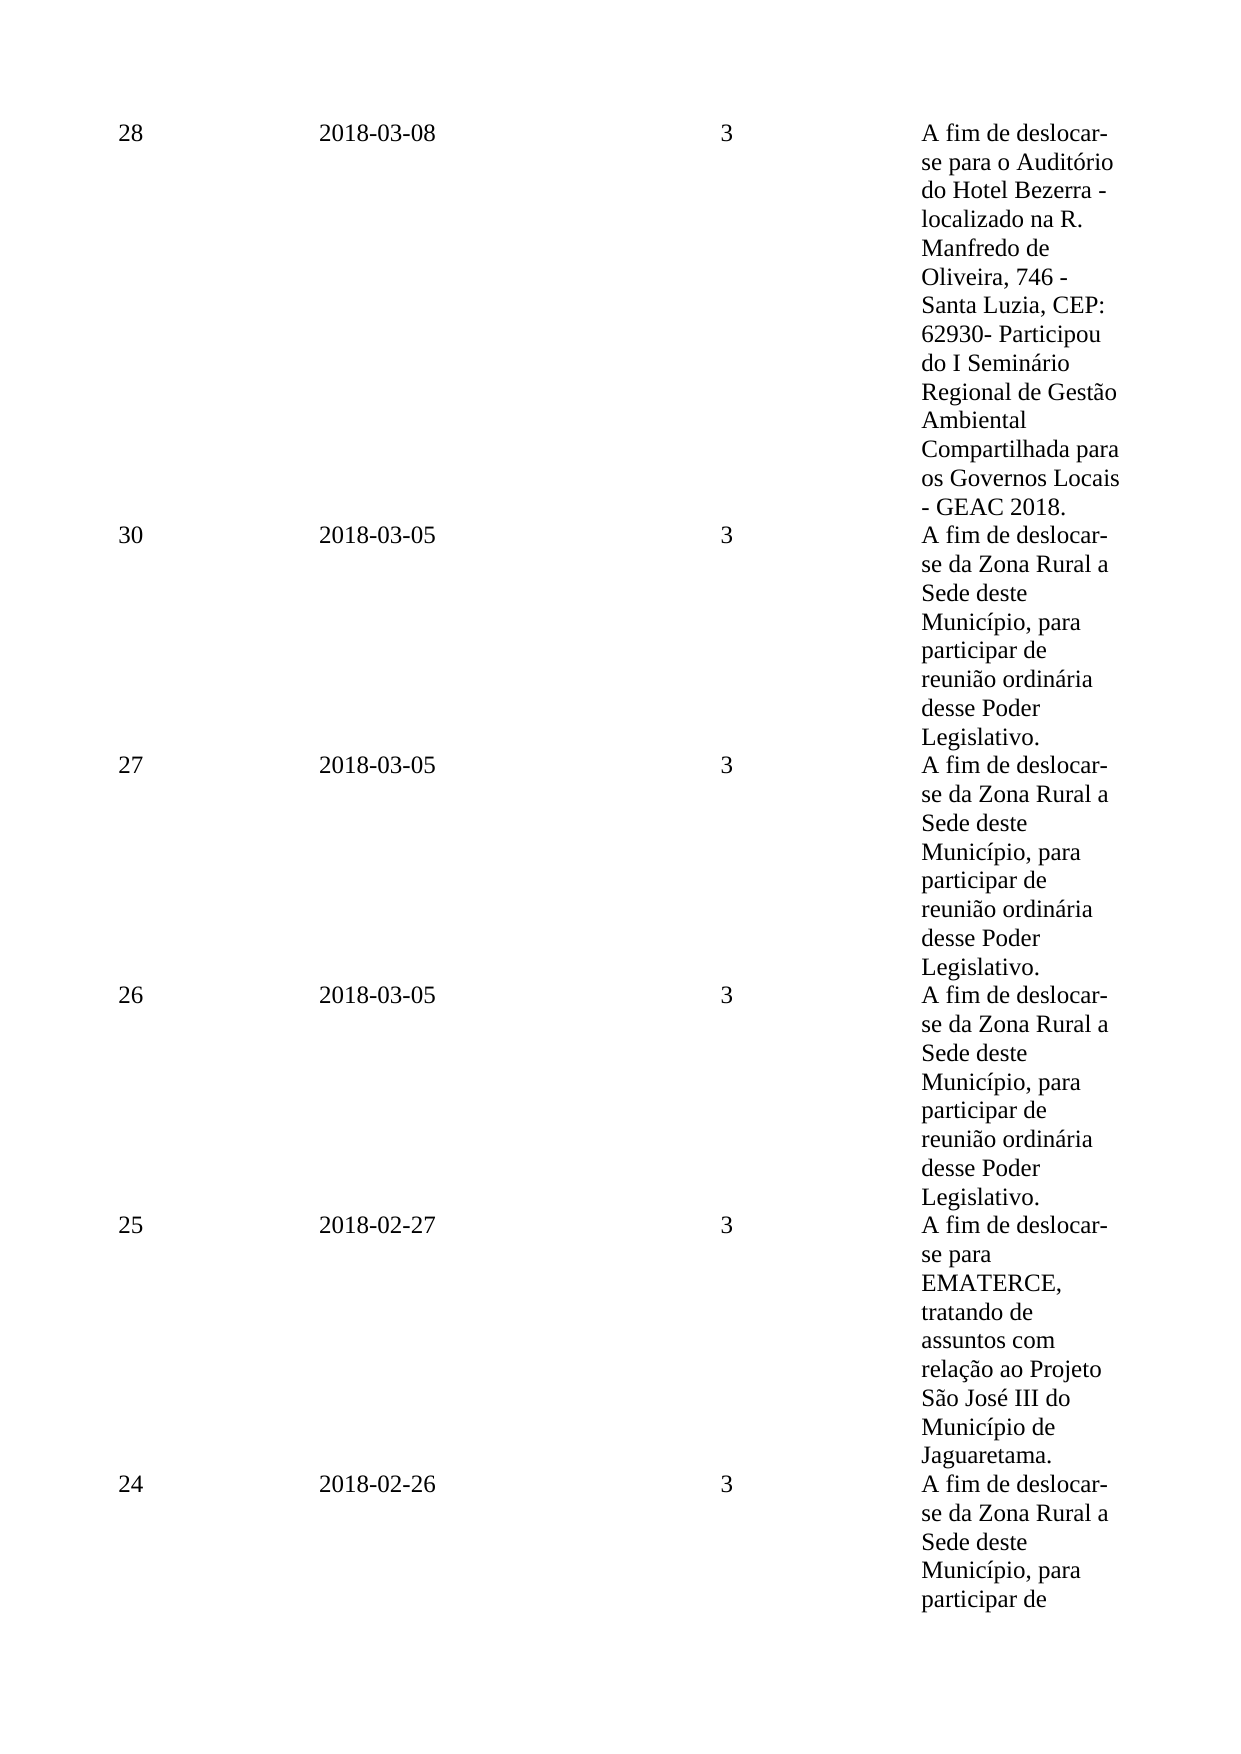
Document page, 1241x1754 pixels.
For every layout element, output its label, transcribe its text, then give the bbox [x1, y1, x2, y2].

table_cell A fim de deslocar-se da Zona Rural a Sede deste Município, para participar de reunião ordinária desse Poder Legislativo. [921, 751, 1122, 981]
table_cell [520, 751, 720, 981]
table_cell 3 [720, 1211, 921, 1469]
table_cell [520, 521, 720, 751]
table_cell 2018-03-05 [319, 521, 519, 751]
table_cell 3 [720, 751, 921, 981]
table_cell 2018-02-26 [319, 1469, 519, 1613]
table_cell [520, 118, 720, 521]
table_cell 3 [720, 521, 921, 751]
table_cell 2018-03-08 [319, 118, 519, 521]
table_cell A fim de deslocar-se para EMATERCE, tratando de assuntos com relação ao Projeto São José III do Município de Jaguaretama. [921, 1211, 1122, 1469]
table_cell 25 [118, 1211, 319, 1469]
table_cell 3 [720, 1469, 921, 1613]
table_cell 30 [118, 521, 319, 751]
table_cell 3 [720, 981, 921, 1211]
table_cell [520, 1469, 720, 1613]
table_cell 2018-03-05 [319, 981, 519, 1211]
table_cell 27 [118, 751, 319, 981]
table_cell 26 [118, 981, 319, 1211]
table_cell 2018-03-05 [319, 751, 519, 981]
table_cell 28 [118, 118, 319, 521]
table_cell A fim de deslocar-se da Zona Rural a Sede deste Município, para participar de reunião ordinária desse Poder Legislativo. [921, 521, 1122, 751]
table_cell A fim de deslocar-se da Zona Rural a Sede deste Município, para participar de reunião ordinária desse Poder Legislativo. [921, 981, 1122, 1211]
table_cell [520, 981, 720, 1211]
table_cell A fim de deslocar-se da Zona Rural a Sede deste Município, para participar de [921, 1469, 1122, 1613]
table_cell 2018-02-27 [319, 1211, 519, 1469]
table_cell 24 [118, 1469, 319, 1613]
table_cell 3 [720, 118, 921, 521]
table_cell A fim de deslocar-se para o Auditório do Hotel Bezerra - localizado na R. Manfredo de Oliveira, 746 - Santa Luzia, CEP: 62930- Participou do I Seminário Regional de Gestão Ambiental Compartilhada para os Governos Locais - GEAC 2018. [921, 118, 1122, 521]
table_cell [520, 1211, 720, 1469]
